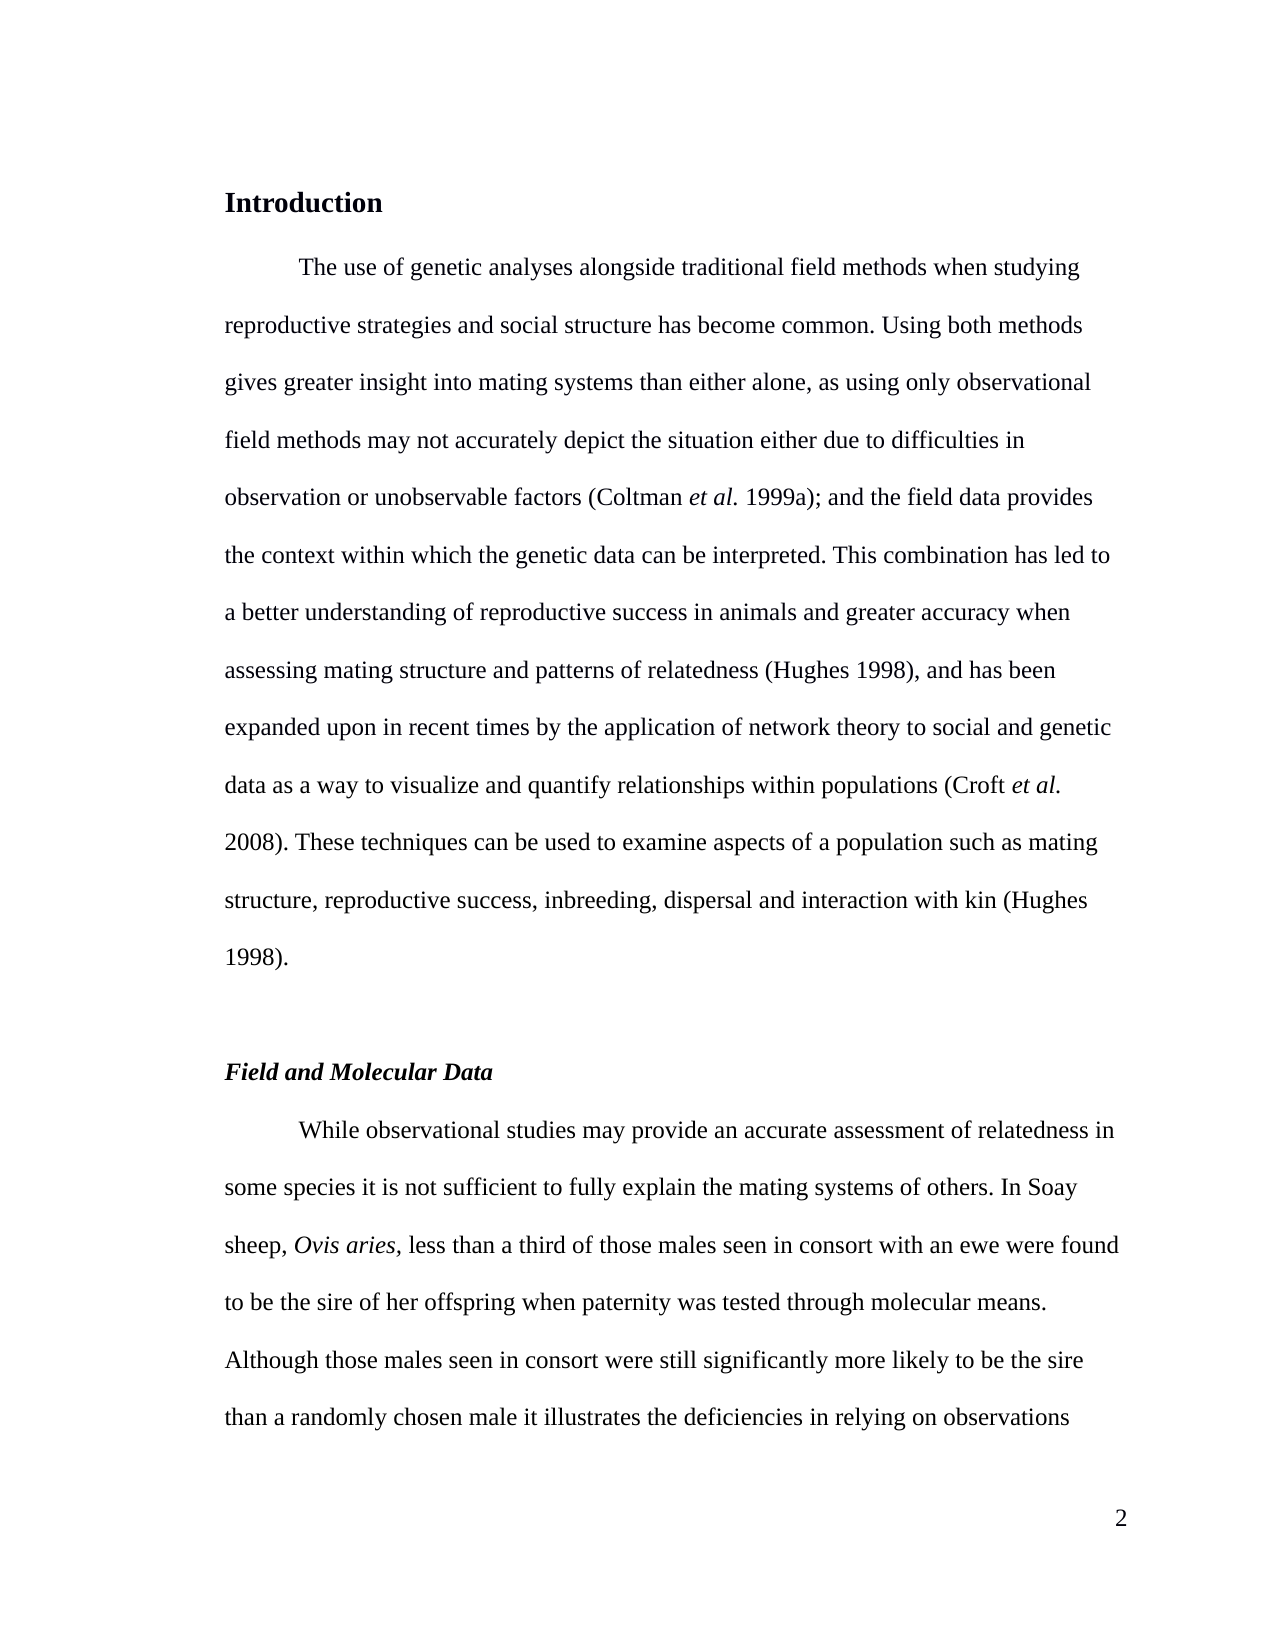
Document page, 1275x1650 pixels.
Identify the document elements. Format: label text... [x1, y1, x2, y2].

text While observational studies may provide an accurate assessment of relatedness in some species it is not sufficient to fully explain the mating systems of others. In Soay sheep, Ovis aries, less than a third of those males seen in consort with an ewe were found to be the sire of her offspring when paternity was tested through molecular means. Although those males seen in consort were still significantly more likely to be the sire than a randomly chosen male it illustrates the deficiencies in relying on observations [224, 1115, 1127, 1431]
text The use of genetic analyses alongside traditional field methods when studying reproductive strategies and social structure has become common. Using both methods gives greater insight into mating systems than either alone, as using only observational field methods may not accurately depict the situation either due to difficulties in observation or unobservable factors (Coltman et al. 1999a); and the field data provides the context within which the genetic data can be interpreted. This combination has led to a better understanding of reproductive success in animals and greater accuracy when assessing mating structure and patterns of relatedness (Hughes 1998), and has been expanded upon in recent times by the application of network theory to social and genetic data as a way to visualize and quantify relationships within populations (Croft et al. 2008). These techniques can be used to examine aspects of a population such as mating structure, reproductive success, inbreeding, dispersal and interaction with kin (Hughes 1998). [224, 252, 1127, 971]
text Introduction [224, 185, 1127, 219]
text Field and Molecular Data [224, 1057, 1127, 1086]
